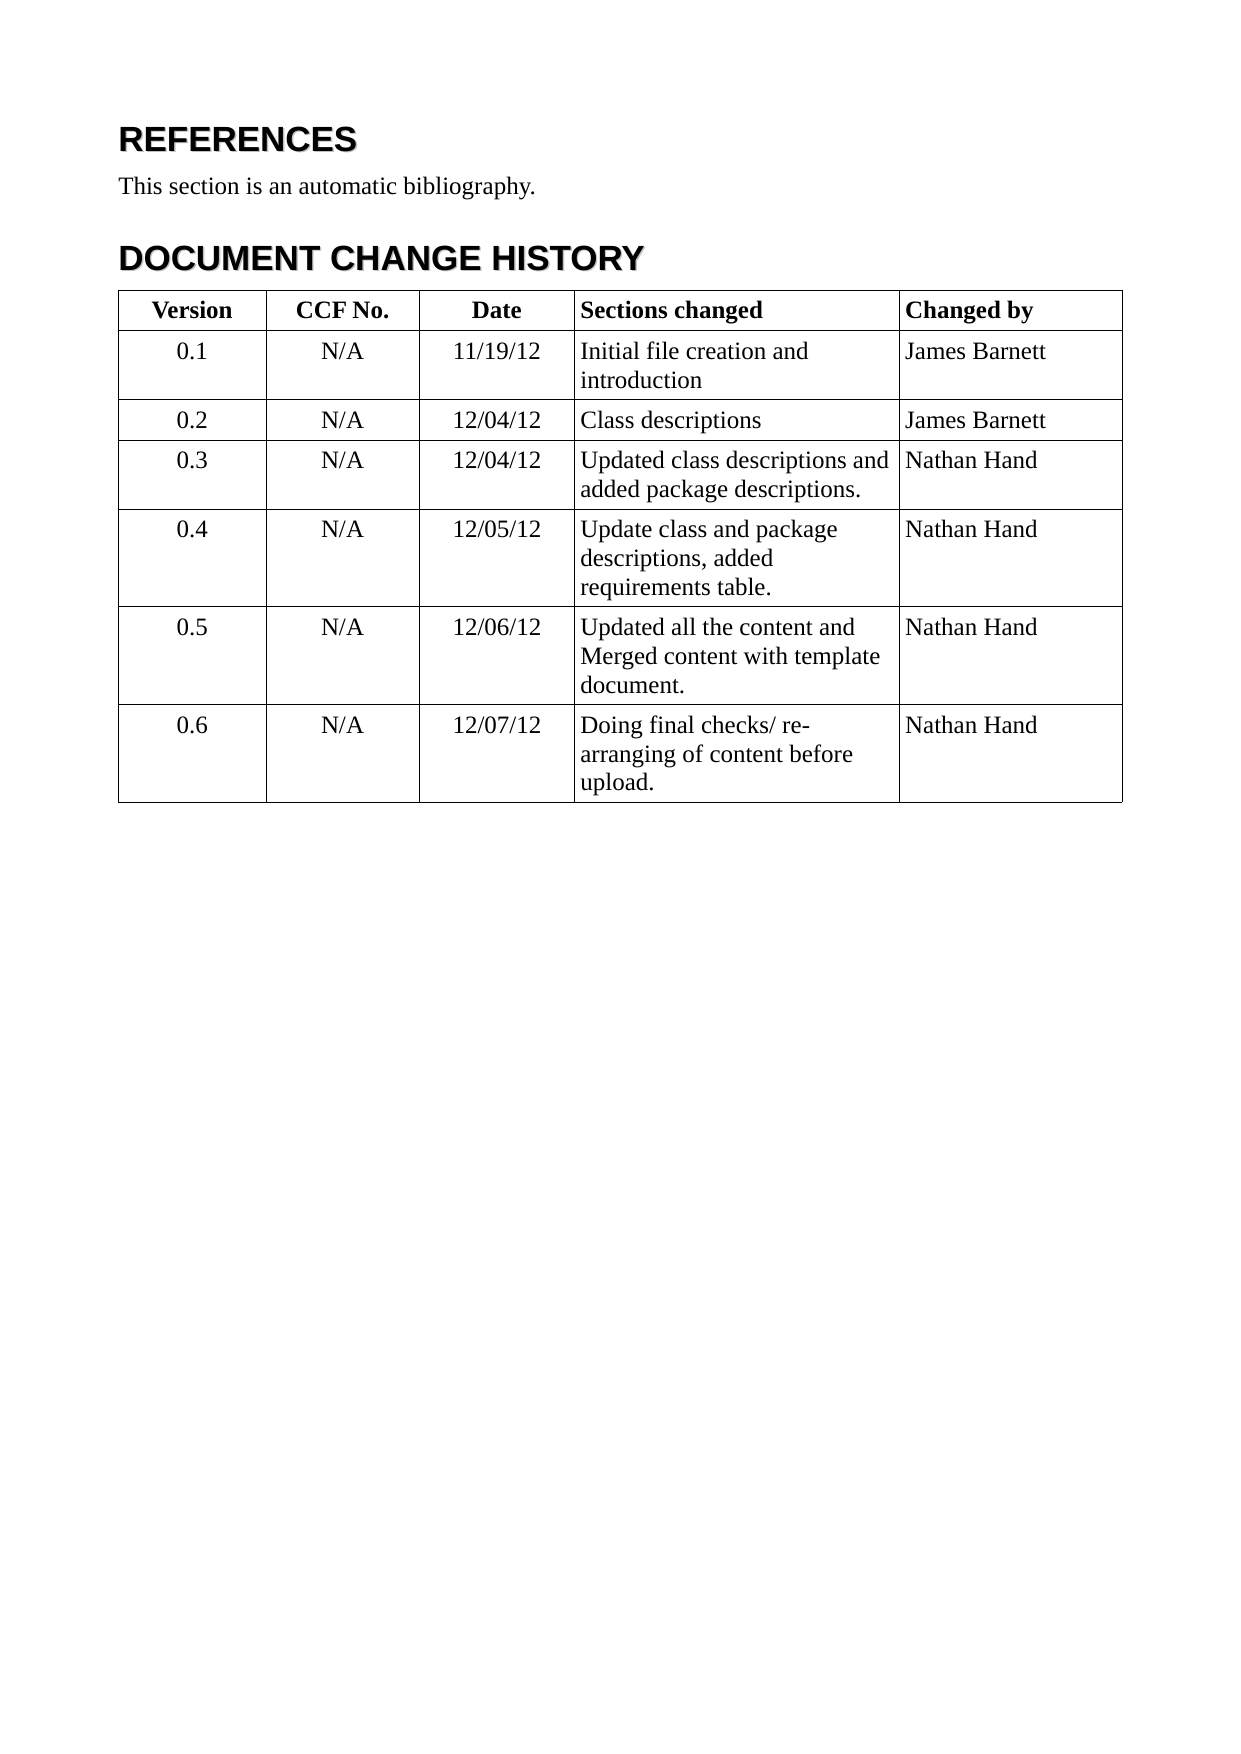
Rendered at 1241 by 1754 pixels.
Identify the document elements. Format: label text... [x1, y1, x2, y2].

table_cell Nathan Hand [900, 441, 1122, 508]
table_cell Doing final checks/ re-arranging of content before upload. [575, 705, 899, 802]
table_cell 07/12/12 [420, 705, 574, 802]
table_cell 06/12/12 [420, 607, 574, 704]
table_cell James Barnett [900, 331, 1122, 399]
table_header Sections changed [575, 291, 899, 330]
table_cell 0.1 [119, 331, 266, 399]
table_cell Updated class descriptions and added package descriptions. [575, 441, 899, 508]
table_cell 0.5 [119, 607, 266, 704]
table_header Changed by [900, 291, 1122, 330]
table_cell N/A [267, 331, 419, 399]
text This section is an automatic bibliography. [118, 171, 1122, 199]
table_cell Update class and package descriptions, added requirements table. [575, 510, 899, 606]
table_header Date [420, 291, 574, 330]
table_cell 05/12/12 [420, 510, 574, 606]
table_cell 0.4 [119, 510, 266, 606]
table_cell N/A [267, 510, 419, 606]
table_cell 0.3 [119, 441, 266, 508]
table_cell Nathan Hand [900, 607, 1122, 704]
table_cell 19/11/12 [420, 331, 574, 399]
table_cell 04/12/12 [420, 441, 574, 508]
table_cell Updated all the content and Merged content with template document. [575, 607, 899, 704]
table_cell N/A [267, 607, 419, 704]
table_cell 0.6 [119, 705, 266, 802]
table_header CCF No. [267, 291, 419, 330]
table_cell James Barnett [900, 400, 1122, 439]
table_cell Initial file creation and introduction [575, 331, 899, 399]
table_cell N/A [267, 705, 419, 802]
table_cell Nathan Hand [900, 510, 1122, 606]
table_cell 0.2 [119, 400, 266, 439]
table_cell Class descriptions [575, 400, 899, 439]
subtitle REFERENCES [118, 118, 1122, 158]
table_cell 04/12/12 [420, 400, 574, 439]
table_cell N/A [267, 400, 419, 439]
table_cell Nathan Hand [900, 705, 1122, 802]
table_header Version [119, 291, 266, 330]
subtitle DOCUMENT CHANGE HISTORY [118, 237, 1122, 277]
table_cell N/A [267, 441, 419, 508]
